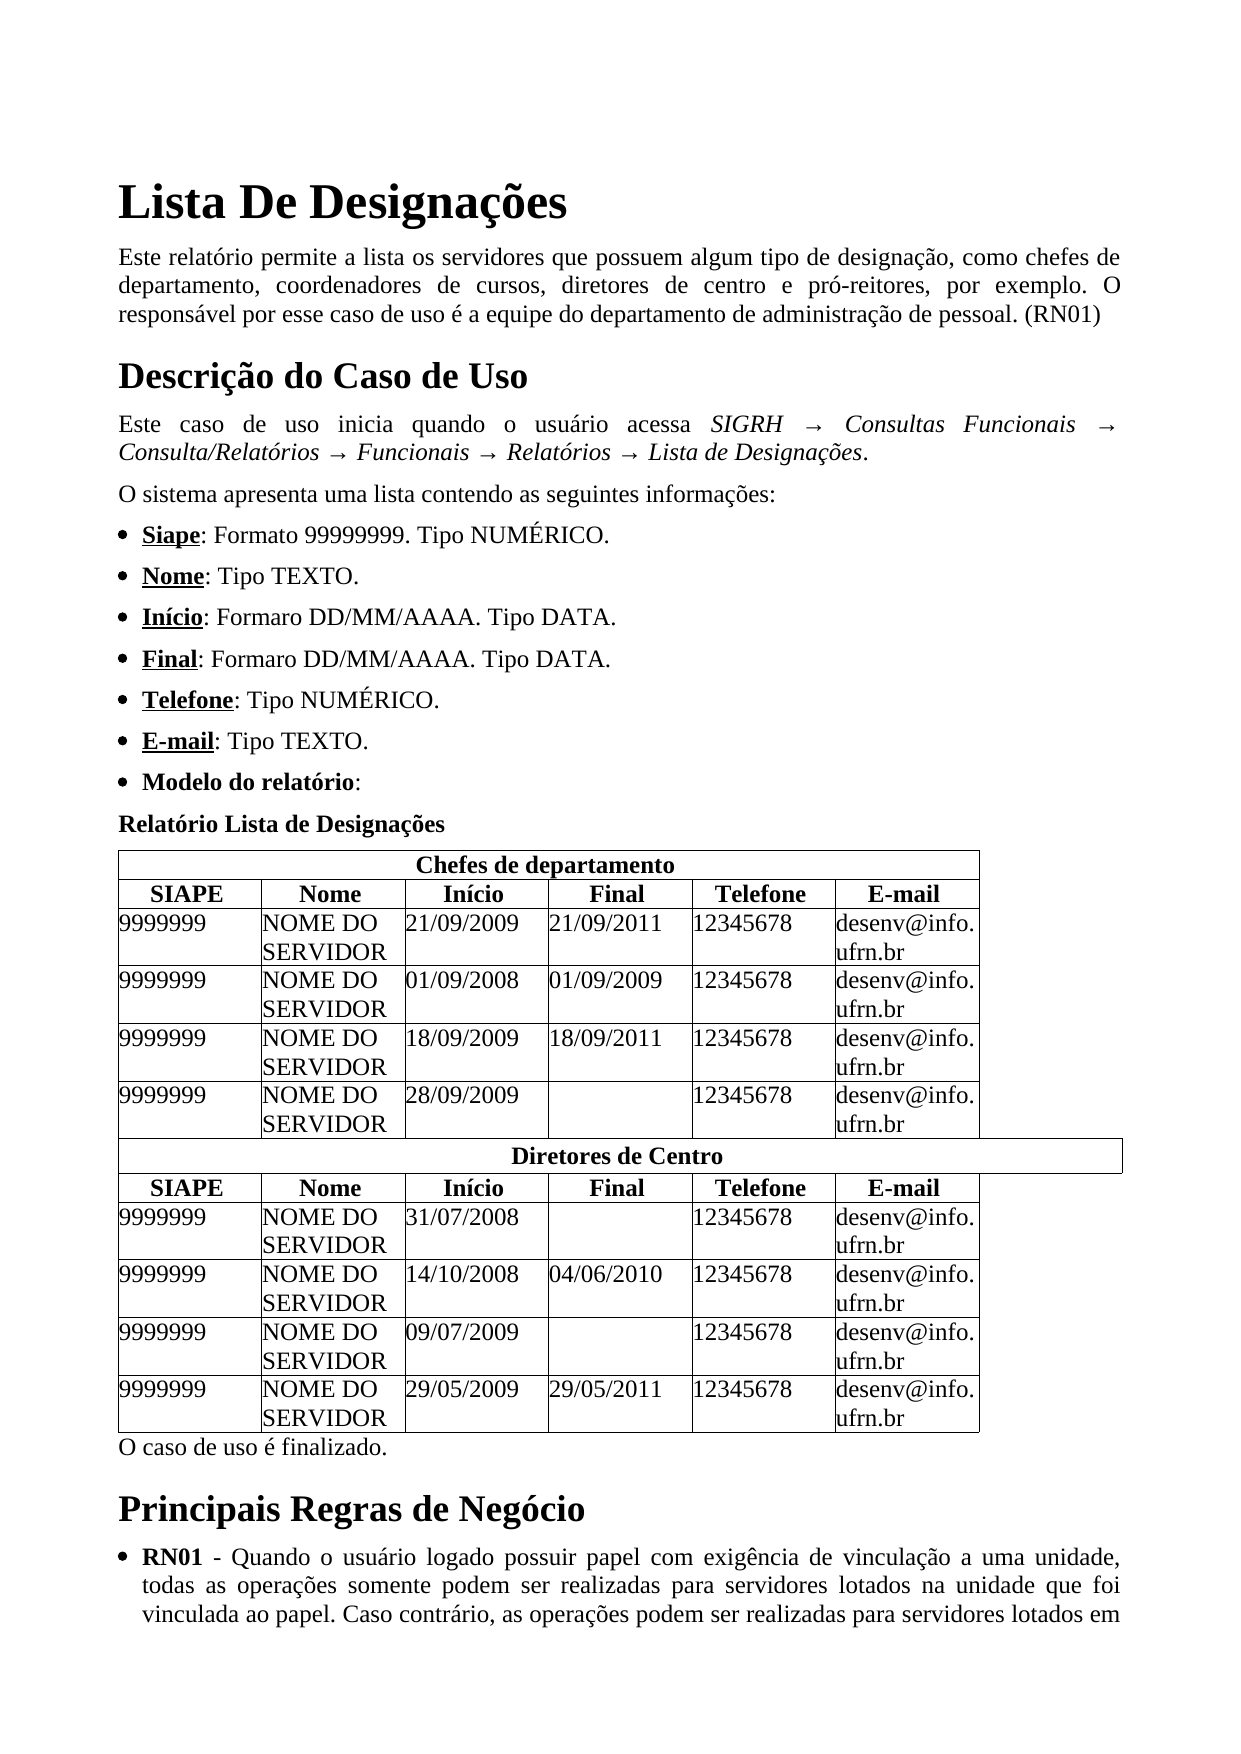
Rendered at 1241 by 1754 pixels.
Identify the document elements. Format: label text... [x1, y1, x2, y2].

table_cell 12345678 [693, 1376, 835, 1432]
table_cell E-mail [836, 880, 979, 908]
table_header Chefes de departamento [119, 851, 979, 879]
text Este caso de uso inicia quando o usuário acessa SIGRH → Consultas Funcionais → Consulta/Relatórios → Funcionais → Relatórios → Lista de Designações. [118, 409, 1122, 466]
table_cell Início [406, 880, 548, 908]
list E-mail: Tipo TEXTO. [118, 726, 1122, 755]
table_cell 9999999 [119, 1203, 261, 1259]
table_cell [980, 1081, 1122, 1138]
table_cell 9999999 [119, 1318, 261, 1374]
table_cell desenv@info.ufrn.br [836, 1376, 979, 1432]
table_cell 9999999 [119, 1376, 261, 1432]
table_cell [980, 879, 1122, 908]
table_cell NOME DO SERVIDOR [262, 966, 405, 1023]
table_cell 04/06/2010 [549, 1260, 692, 1317]
table_cell desenv@info.ufrn.br [836, 1318, 979, 1374]
table_cell [980, 908, 1122, 965]
subtitle Principais Regras de Negócio [118, 1486, 1122, 1529]
subtitle Lista De Designações [118, 172, 1122, 229]
table_header [980, 850, 1122, 879]
table_cell 31/07/2008 [406, 1203, 548, 1259]
table_cell 21/09/2009 [406, 909, 548, 965]
table_cell 9999999 [119, 1024, 261, 1081]
table_cell SIAPE [119, 1174, 261, 1202]
table_cell [549, 1082, 692, 1138]
table_cell 29/05/2011 [549, 1376, 692, 1432]
table_cell [980, 1317, 1122, 1374]
table_cell [980, 1023, 1122, 1081]
table_cell 18/09/2009 [406, 1024, 548, 1081]
table_cell NOME DO SERVIDOR [262, 1260, 405, 1317]
table_cell Final [549, 880, 692, 908]
table_cell E-mail [836, 1174, 979, 1202]
table_cell Final [549, 1174, 692, 1202]
table_cell 28/09/2009 [406, 1082, 548, 1138]
list RN01 - Quando o usuário logado possuir papel com exigência de vinculação a uma unidade, todas as operações somente podem ser realizadas para servidores lotados na unidade que foi vinculada ao papel. Caso contrário, as operações podem ser realizadas para servidores lotados em [118, 1542, 1122, 1628]
table_cell [980, 1202, 1122, 1259]
table_cell 9999999 [119, 909, 261, 965]
table_cell desenv@info.ufrn.br [836, 1260, 979, 1317]
table_cell Telefone [693, 1174, 835, 1202]
table_cell NOME DO SERVIDOR [262, 909, 405, 965]
table_cell desenv@info.ufrn.br [836, 1024, 979, 1081]
table_cell [980, 1174, 1122, 1202]
table_cell [549, 1203, 692, 1259]
table_cell [980, 1259, 1122, 1317]
table_cell 29/05/2009 [406, 1376, 548, 1432]
table_cell NOME DO SERVIDOR [262, 1082, 405, 1138]
list Telefone: Tipo NUMÉRICO. [118, 685, 1122, 714]
table_cell Início [406, 1174, 548, 1202]
table_cell 12345678 [693, 909, 835, 965]
table_cell NOME DO SERVIDOR [262, 1376, 405, 1432]
list Siape: Formato 99999999. Tipo NUMÉRICO. [118, 520, 1122, 549]
text Relatório Lista de Designações [118, 809, 1122, 837]
table_cell 18/09/2011 [549, 1024, 692, 1081]
table_cell Diretores de Centro [119, 1139, 1122, 1173]
table_cell desenv@info.ufrn.br [836, 1203, 979, 1259]
table_cell Telefone [693, 880, 835, 908]
table_cell SIAPE [119, 880, 261, 908]
table_cell [980, 965, 1122, 1023]
table_cell [980, 1375, 1122, 1432]
list Modelo do relatório: [118, 767, 1122, 796]
table_cell 21/09/2011 [549, 909, 692, 965]
table_cell 01/09/2009 [549, 966, 692, 1023]
table_cell 14/10/2008 [406, 1260, 548, 1317]
table_cell [549, 1318, 692, 1374]
table_cell 12345678 [693, 966, 835, 1023]
table_cell desenv@info.ufrn.br [836, 1082, 979, 1138]
table_cell desenv@info.ufrn.br [836, 909, 979, 965]
table_cell NOME DO SERVIDOR [262, 1318, 405, 1374]
table_cell 9999999 [119, 1260, 261, 1317]
subtitle Descrição do Caso de Uso [118, 353, 1122, 396]
table_cell desenv@info.ufrn.br [836, 966, 979, 1023]
table_cell 12345678 [693, 1024, 835, 1081]
list Nome: Tipo TEXTO. [118, 561, 1122, 590]
table_cell 12345678 [693, 1082, 835, 1138]
table_cell Nome [262, 880, 405, 908]
list Início: Formaro DD/MM/AAAA. Tipo DATA. [118, 602, 1122, 631]
table_cell 12345678 [693, 1260, 835, 1317]
table_cell 01/09/2008 [406, 966, 548, 1023]
table_cell Nome [262, 1174, 405, 1202]
table_cell 9999999 [119, 966, 261, 1023]
table_cell 9999999 [119, 1082, 261, 1138]
table_cell 12345678 [693, 1318, 835, 1374]
list Final: Formaro DD/MM/AAAA. Tipo DATA. [118, 644, 1122, 672]
table_cell 12345678 [693, 1203, 835, 1259]
table_cell NOME DO SERVIDOR [262, 1203, 405, 1259]
text O caso de uso é finalizado. [118, 1432, 1122, 1461]
text O sistema apresenta uma lista contendo as seguintes informações: [118, 479, 1122, 507]
text Este relatório permite a lista os servidores que possuem algum tipo de designação, como chefes de departamento, coordenadores de cursos, diretores de centro e pró-reitores, por exemplo. O responsável por esse caso de uso é a equipe do departamento de administração de pessoal. (RN01) [118, 242, 1122, 328]
table_cell NOME DO SERVIDOR [262, 1024, 405, 1081]
table_cell 09/07/2009 [406, 1318, 548, 1374]
